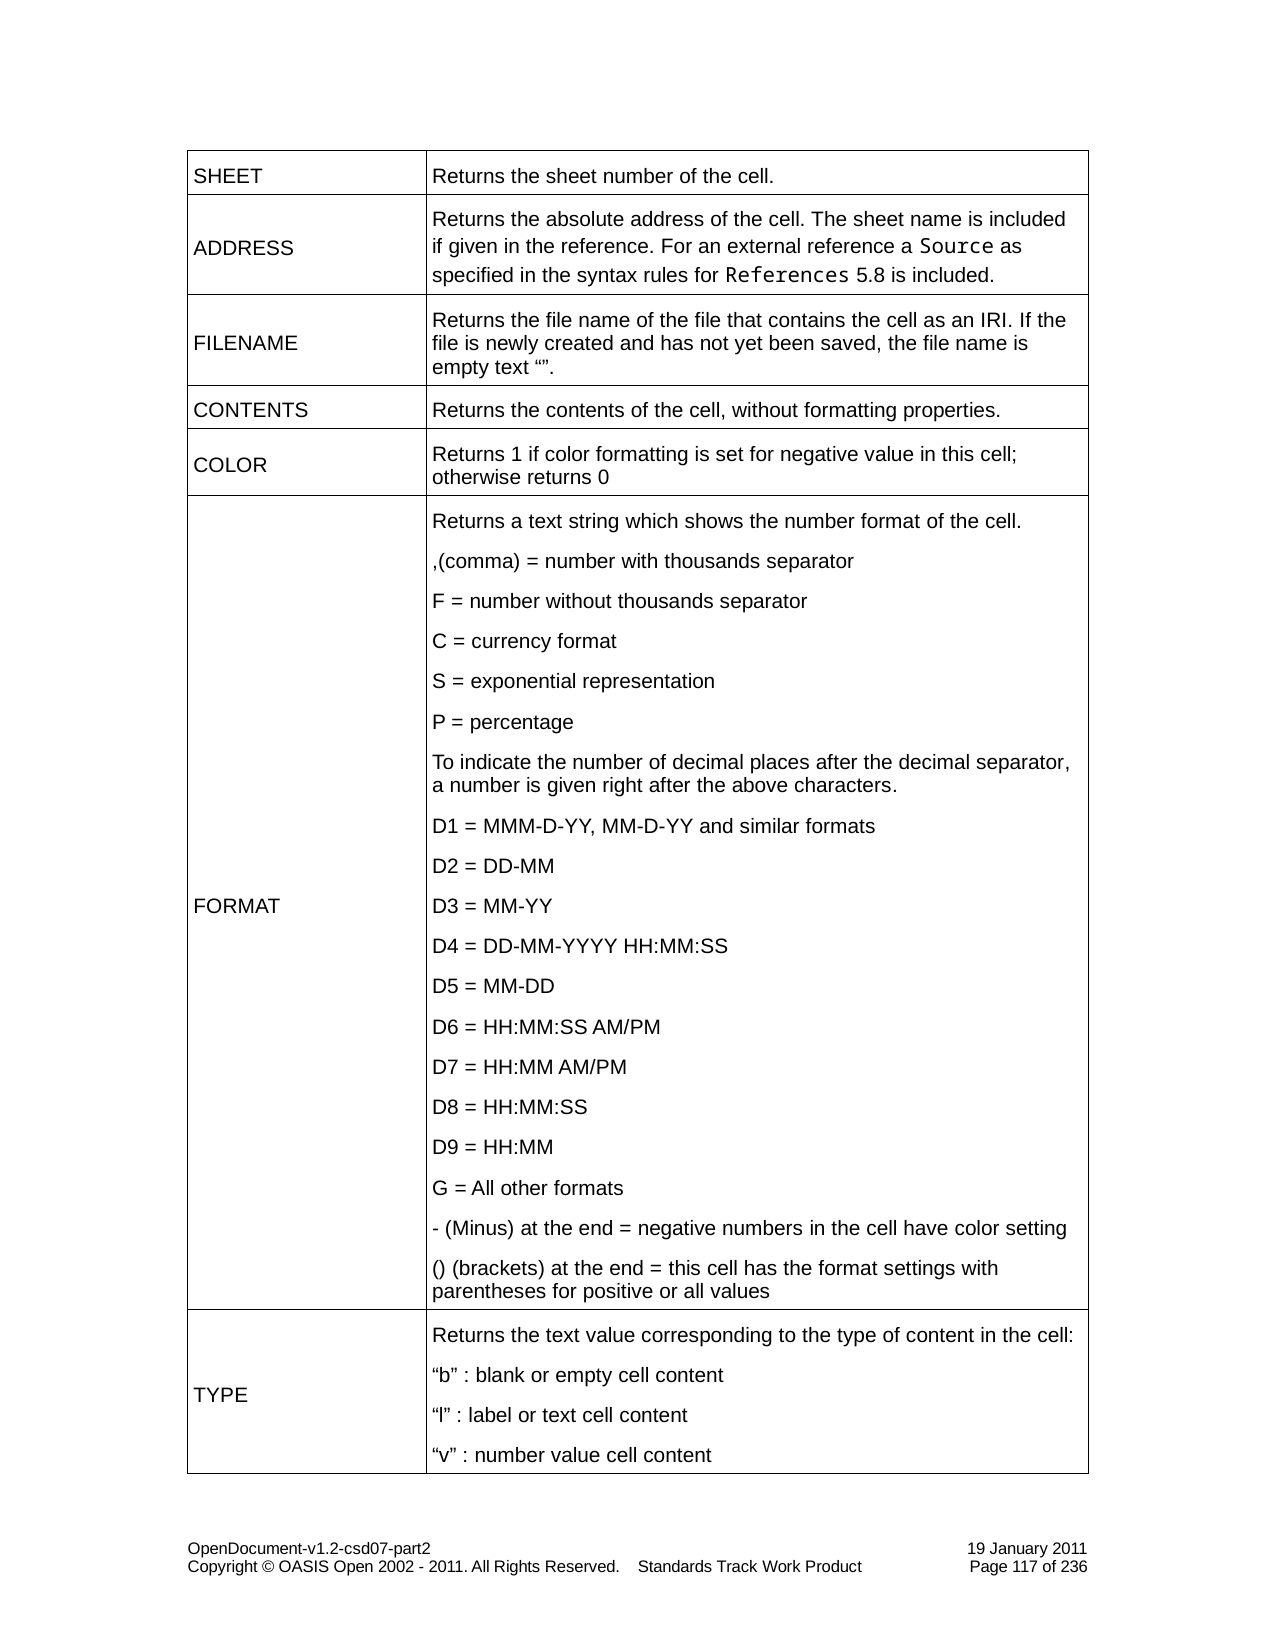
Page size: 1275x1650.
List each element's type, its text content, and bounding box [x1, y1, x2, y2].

table_cell Returns a text string which shows the number format of the cell. ,(comma) = number with thousands separator F = number without thousands separator C = currency format S = exponential representation P = percentage To indicate the number of decimal places after the decimal separator, a number is given right after the above characters. D1 = MMM-D-YY, MM-D-YY and similar formats D2 = DD-MM D3 = MM-YY D4 = DD-MM-YYYY HH:MM:SS D5 = MM-DD D6 = HH:MM:SS AM/PM D7 = HH:MM AM/PM D8 = HH:MM:SS D9 = HH:MM G = All other formats - (Minus) at the end = negative numbers in the cell have color setting () (brackets) at the end = this cell has the format settings with parentheses for positive or all values [427, 496, 1088, 1309]
table_cell COLOR [188, 429, 426, 495]
table_cell FILENAME [188, 295, 426, 384]
table_cell Returns the text value corresponding to the type of content in the cell: “b” : blank or empty cell content “l” : label or text cell content “v” : number value cell content [427, 1310, 1088, 1473]
table_cell Returns the file name of the file that contains the cell as an IRI. If the file is newly created and has not yet been saved, the file name is empty text “”. [427, 295, 1088, 384]
table_cell Returns the sheet number of the cell. [427, 151, 1088, 193]
table_cell Returns the contents of the cell, without formatting properties. [427, 386, 1088, 428]
table_cell SHEET [188, 151, 426, 193]
table_cell Returns 1 if color formatting is set for negative value in this cell; otherwise returns 0 [427, 429, 1088, 495]
table_cell Returns the absolute address of the cell. The sheet name is included if given in the reference. For an external reference a Source as specified in the syntax rules for References 5.8 is included. [427, 195, 1088, 294]
table_cell FORMAT [188, 496, 426, 1309]
table_cell ADDRESS [188, 195, 426, 294]
table_cell TYPE [188, 1310, 426, 1473]
table_cell CONTENTS [188, 386, 426, 428]
